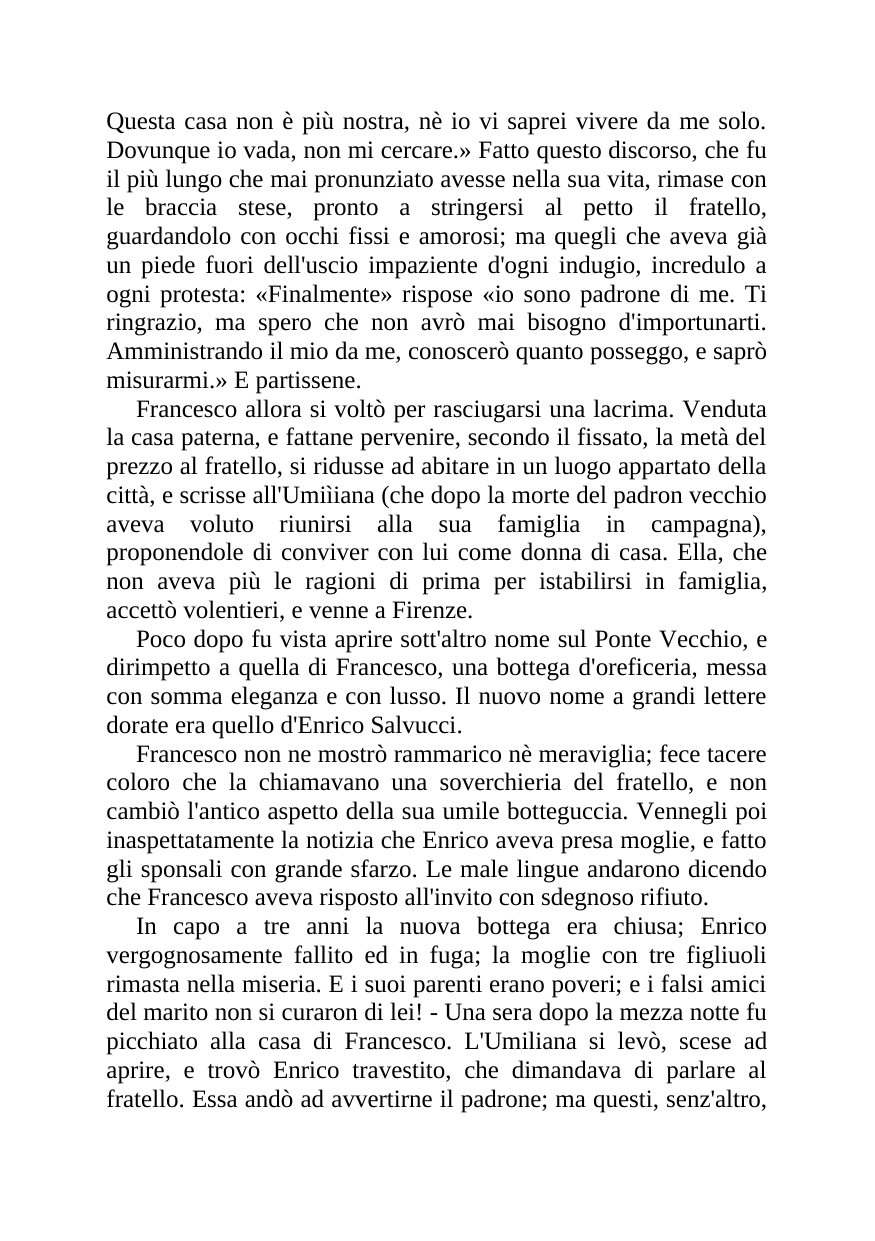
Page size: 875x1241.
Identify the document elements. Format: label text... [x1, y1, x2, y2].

text Poco dopo fu vista aprire sott'altro nome sul Ponte Vecchio, e dirimpetto a quella di Francesco, una bottega d'oreficeria, messa con somma eleganza e con lusso. Il nuovo nome a grandi lettere dorate era quello d'Enrico Salvucci. [106, 624, 768, 739]
text In capo a tre anni la nuova bottega era chiusa; Enrico vergognosamente fallito ed in fuga; la moglie con tre figliuoli rimasta nella miseria. E i suoi parenti erano poveri; e i falsi amici del marito non si curaron di lei! - Una sera dopo la mezza notte fu picchiato alla casa di Francesco. L'Umiliana si levò, scese ad aprire, e trovò Enrico travestito, che dimandava di parlare al fratello. Essa andò ad avvertirne il padrone; ma questi, senz'altro, [106, 911, 768, 1112]
text Francesco allora si voltò per rasciugarsi una lacrima. Venduta la casa paterna, e fattane pervenire, secondo il fissato, la metà del prezzo al fratello, si ridusse ad abitare in un luogo appartato della città, e scrisse all'Umiìiana (che dopo la morte del padron vecchio aveva voluto riunirsi alla sua famiglia in campagna), proponendole di conviver con lui come donna di casa. Ella, che non aveva più le ragioni di prima per istabilirsi in famiglia, accettò volentieri, e venne a Firenze. [106, 394, 768, 624]
text Francesco non ne mostrò rammarico nè meraviglia; fece tacere coloro che la chiamavano una soverchieria del fratello, e non cambiò l'antico aspetto della sua umile botteguccia. Vennegli poi inaspettatamente la notizia che Enrico aveva presa moglie, e fatto gli sponsali con grande sfarzo. Le male lingue andarono dicendo che Francesco aveva risposto all'invito con sdegnoso rifiuto. [106, 739, 768, 911]
text Questa casa non è più nostra, nè io vi saprei vivere da me solo. Dovunque io vada, non mi cercare.» Fatto questo discorso, che fu il più lungo che mai pronunziato avesse nella sua vita, rimase con le braccia stese, pronto a stringersi al petto il fratello, guardandolo con occhi fissi e amorosi; ma quegli che aveva già un piede fuori dell'uscio impaziente d'ogni indugio, incredulo a ogni protesta: «Finalmente» rispose «io sono padrone di me. Ti ringrazio, ma spero che non avrò mai bisogno d'importunarti. Amministrando il mio da me, conoscerò quanto posseggo, e saprò misurarmi.» E partissene. [106, 106, 768, 394]
